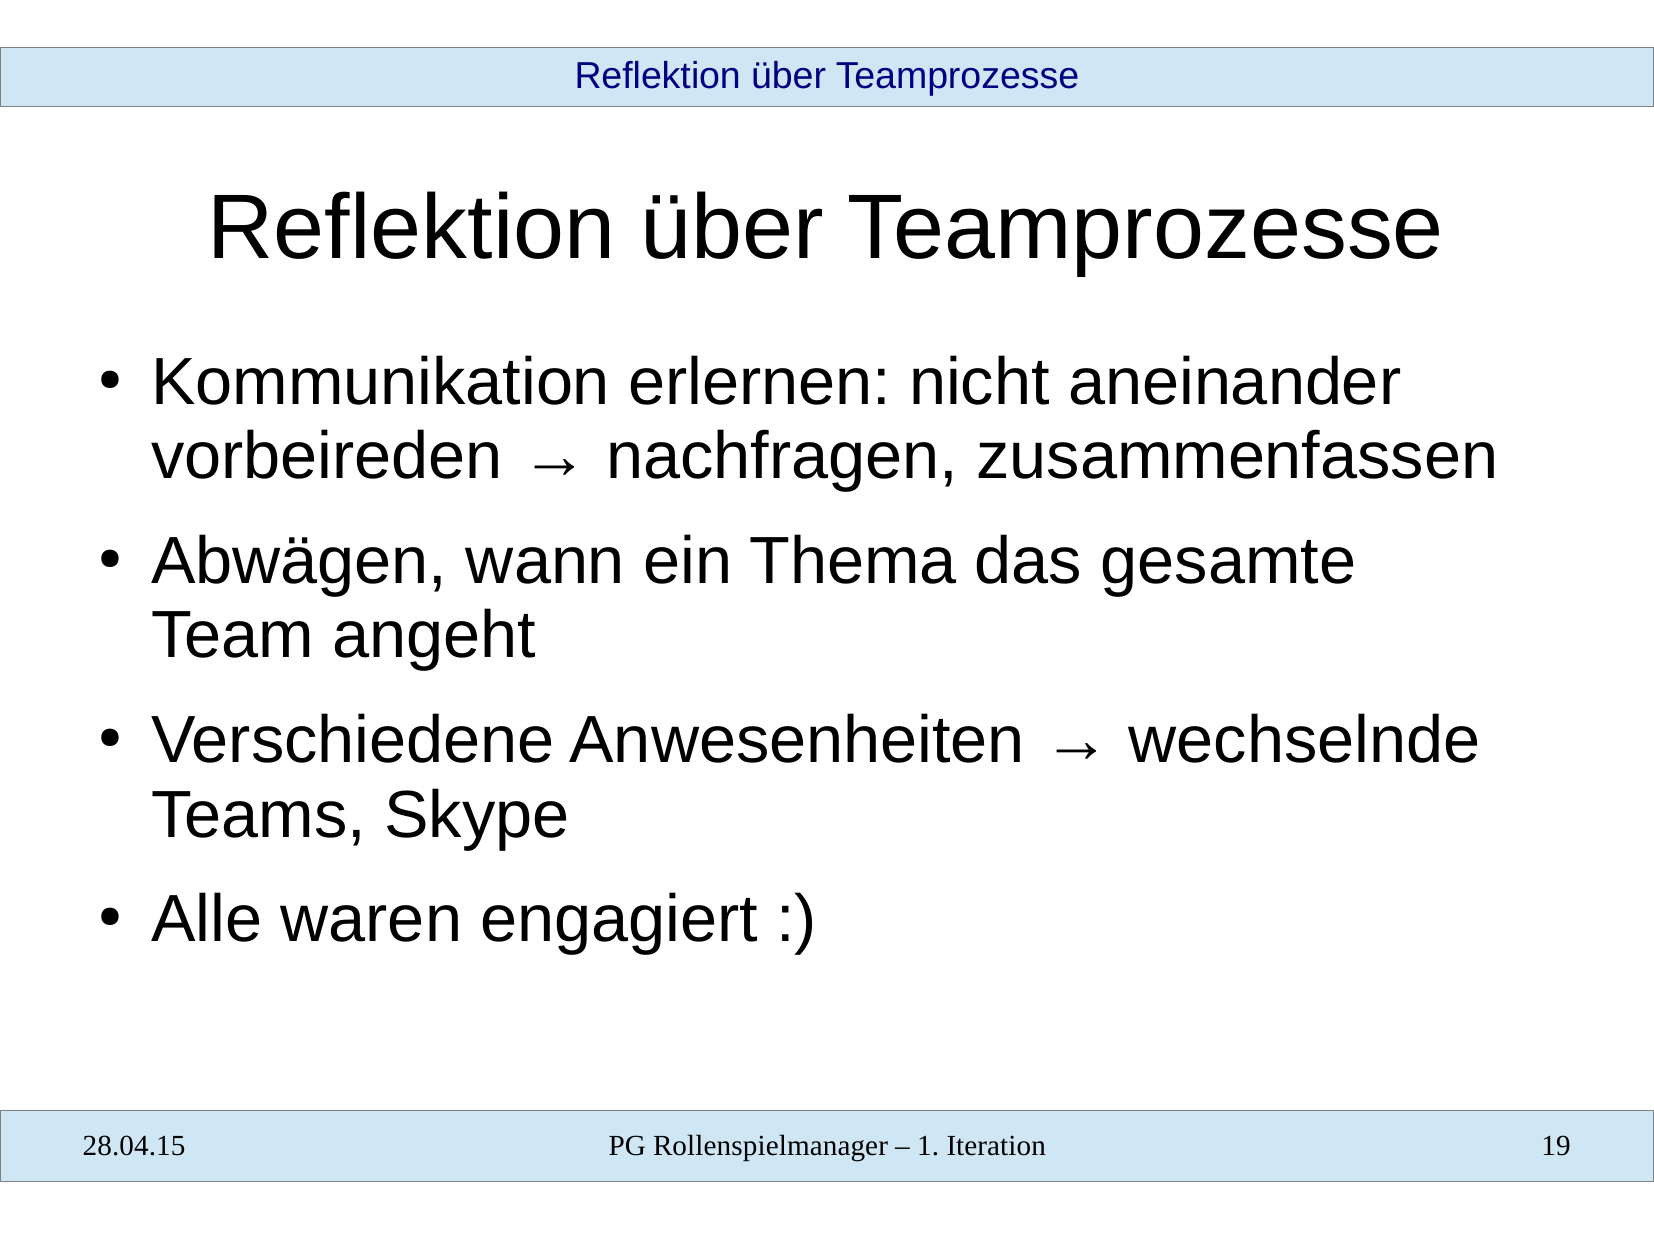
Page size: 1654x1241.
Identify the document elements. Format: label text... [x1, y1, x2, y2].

title Reflektion über Teamprozesse [82, 123, 1571, 331]
text_box Reflektion über Teamprozesse [0, 47, 1654, 105]
list Kommunikation erlernen: nicht aneinander vorbeireden → nachfragen, zusammenfassen Abwägen, wann ein Thema das gesamte Team angeht Verschiedene Anwesenheiten → wechselnde Teams, Skype Alle waren engagiert :) [80, 343, 1536, 1063]
